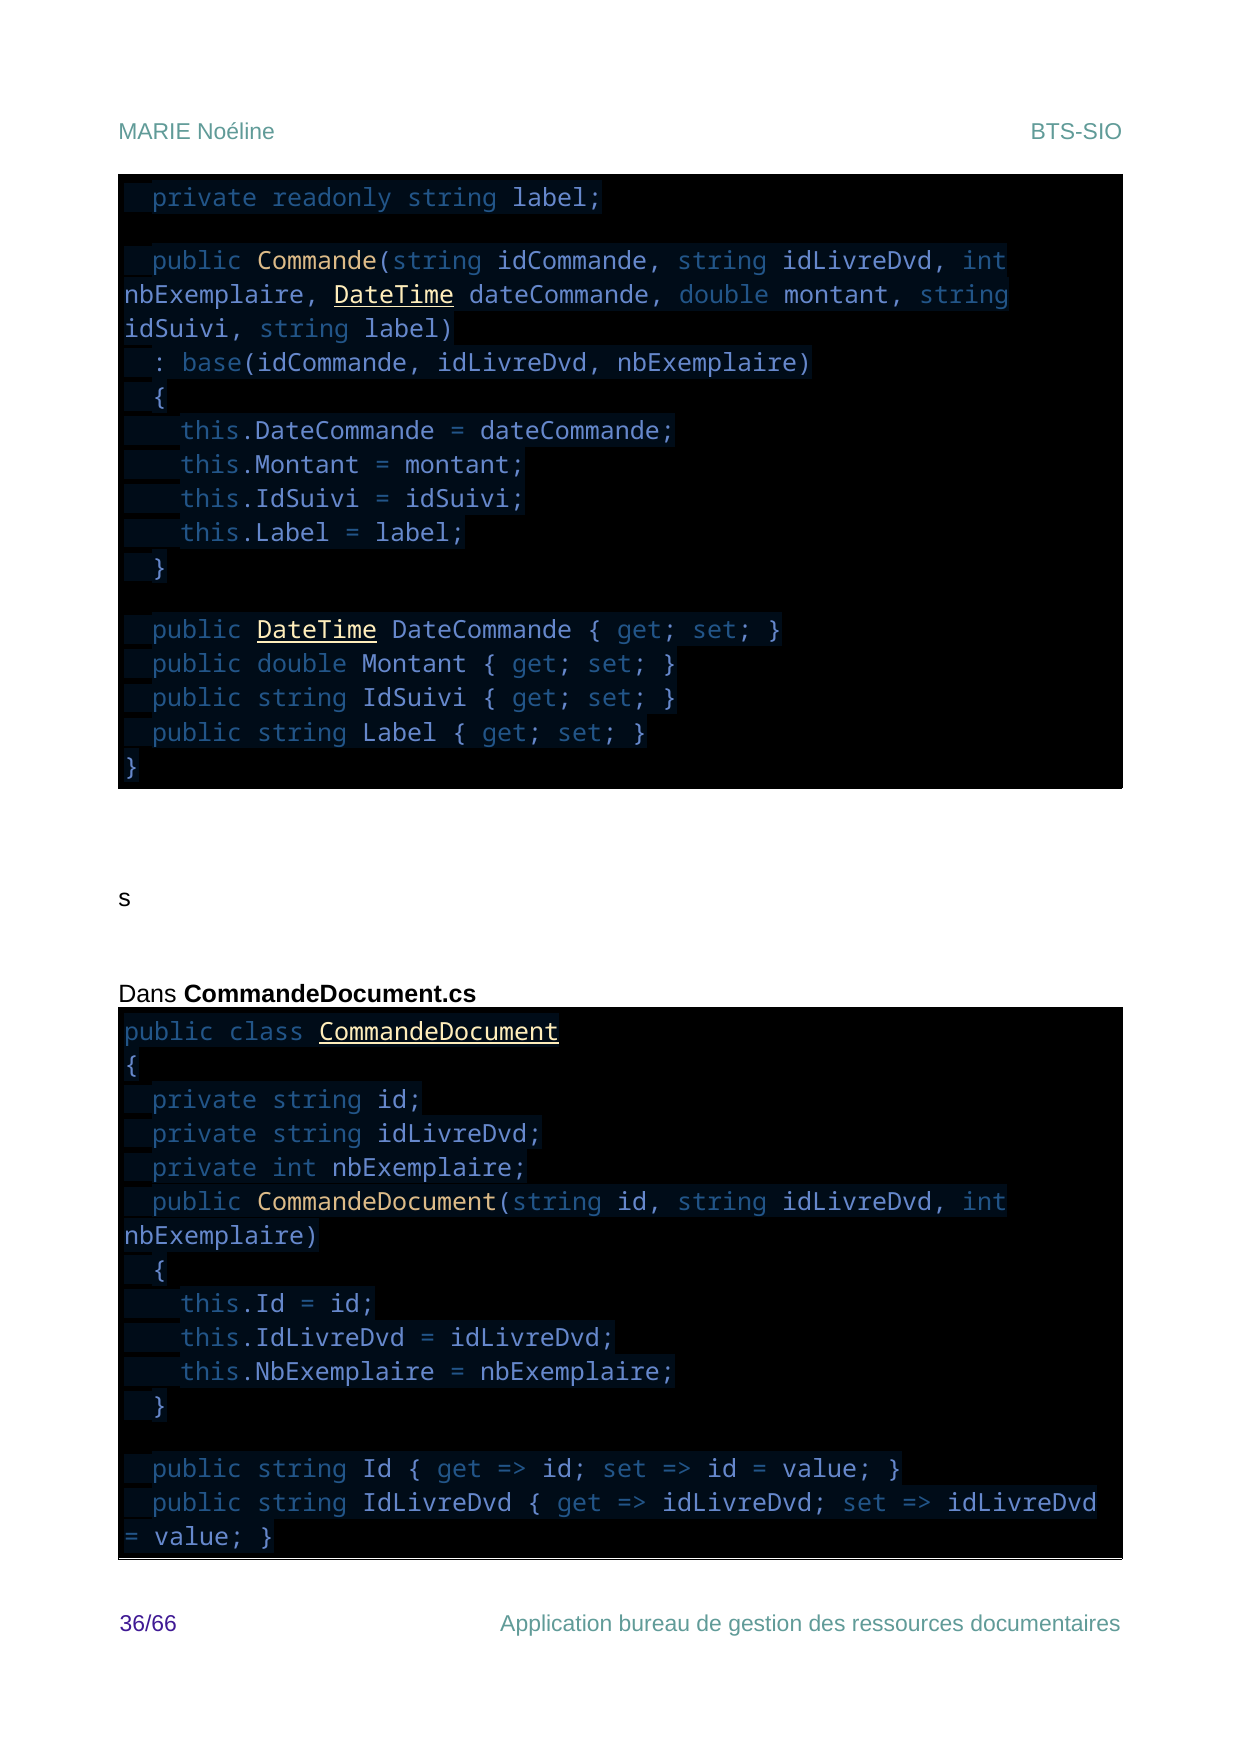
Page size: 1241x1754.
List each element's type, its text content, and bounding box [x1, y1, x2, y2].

table_header public class CommandeDocument { private string id; private string idLivreDvd; private int nbExemplaire; public CommandeDocument(string id, string idLivreDvd, int nbExemplaire) { this.Id = id; this.IdLivreDvd = idLivreDvd; this.NbExemplaire = nbExemplaire; } public string Id { get => id; set => id = value; } public string IdLivreDvd { get => idLivreDvd; set => idLivreDvd = value; } [119, 1008, 1122, 1558]
table_header private readonly string label; public Commande(string idCommande, string idLivreDvd, int nbExemplaire, DateTime dateCommande, double montant, string idSuivi, string label) : base(idCommande, idLivreDvd, nbExemplaire) { this.DateCommande = dateCommande; this.Montant = montant; this.IdSuivi = idSuivi; this.Label = label; } public DateTime DateCommande { get; set; } public double Montant { get; set; } public string IdSuivi { get; set; } public string Label { get; set; } } [119, 175, 1122, 788]
text s [118, 883, 1122, 912]
text Dans CommandeDocument.cs [118, 978, 1122, 1007]
